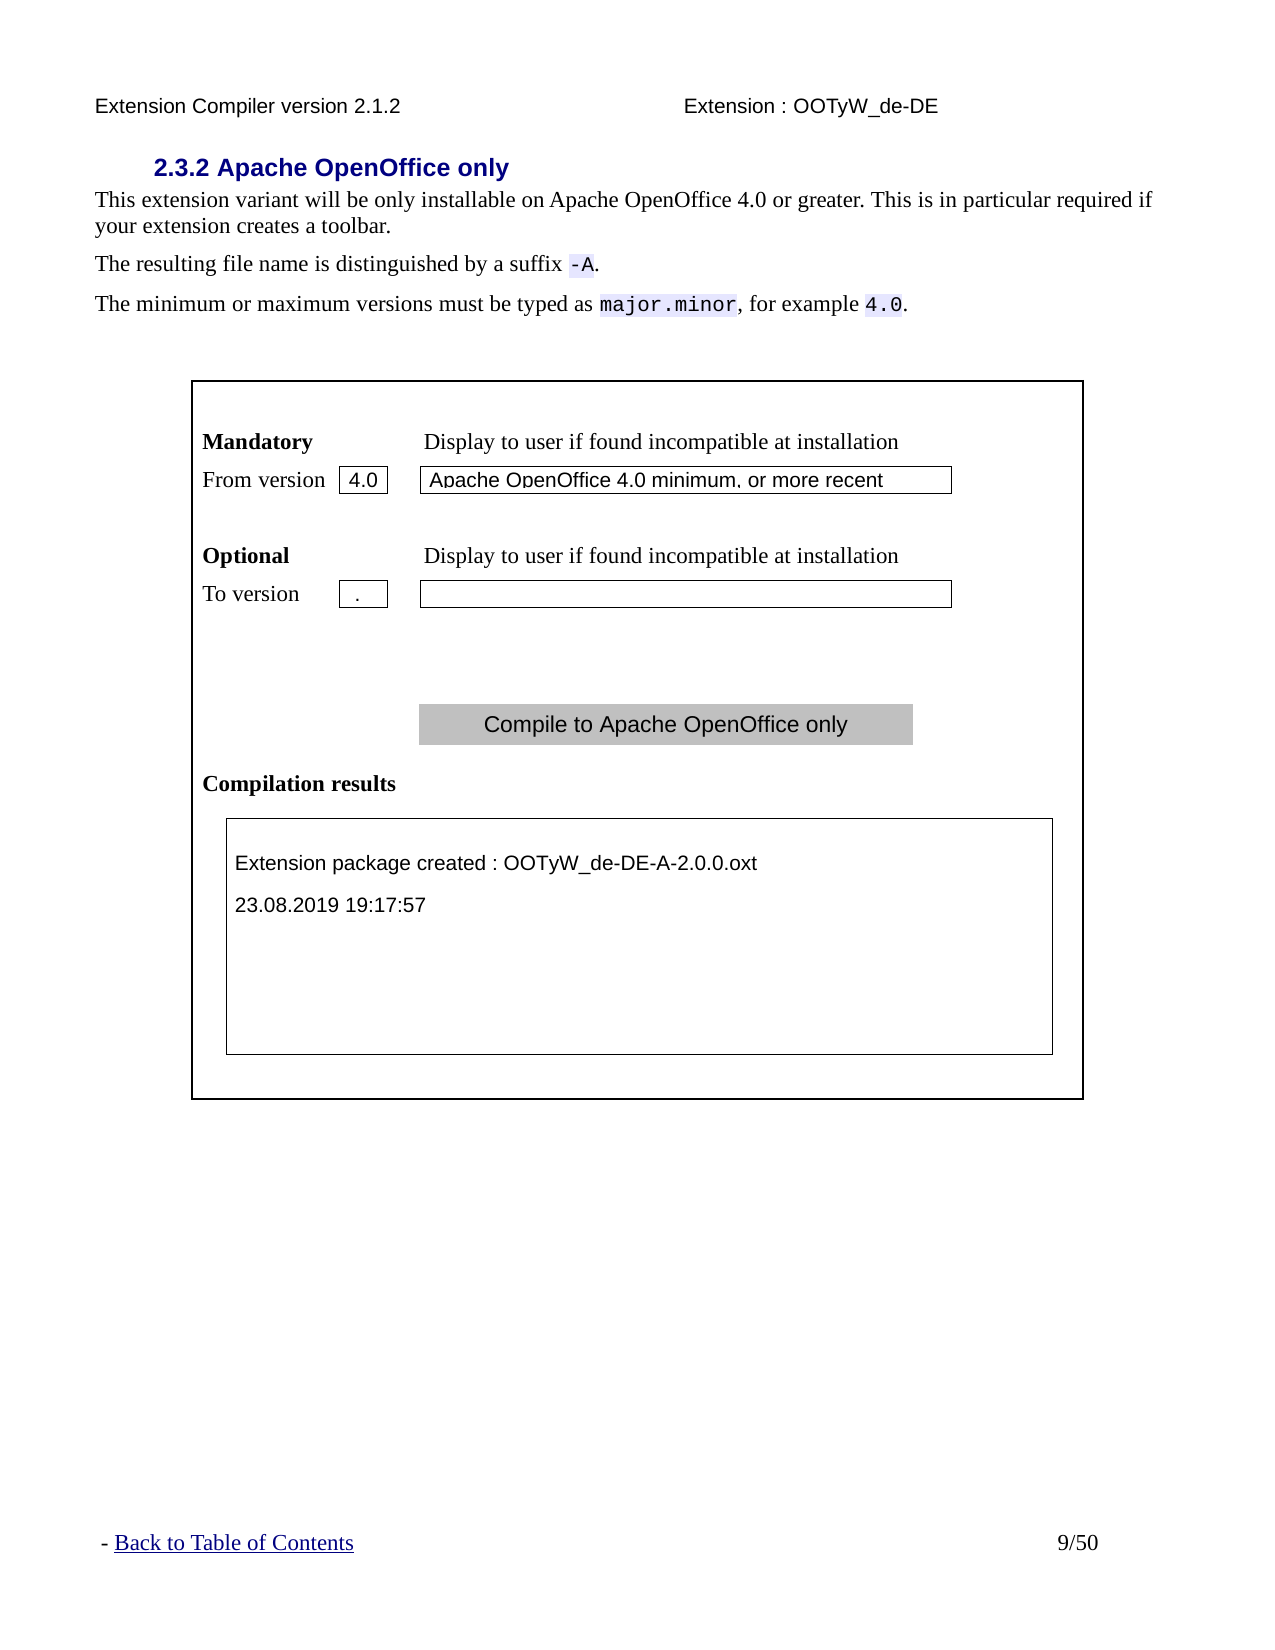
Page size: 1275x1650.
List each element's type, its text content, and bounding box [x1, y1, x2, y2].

text [952, 581, 1073, 606]
text To version [202, 581, 339, 606]
text The resulting file name is distinguished by a suffix -A. [94, 251, 1181, 278]
text From version [202, 467, 339, 492]
text Mandatory Display to user if found incompatible at installation [202, 429, 1073, 454]
text [388, 467, 420, 492]
text [952, 467, 1073, 492]
text Optional Display to user if found incompatible at installation [202, 543, 1073, 568]
text Compilation results [202, 771, 1073, 796]
text The minimum or maximum versions must be typed as major.minor, for example 4.0. [94, 290, 1181, 317]
text This extension variant will be only installable on Apache OpenOffice 4.0 or greater. This is in particular required if your extension creates a toolbar. [94, 187, 1181, 238]
subtitle Apache OpenOffice only [153, 153, 1181, 181]
text [388, 581, 420, 606]
